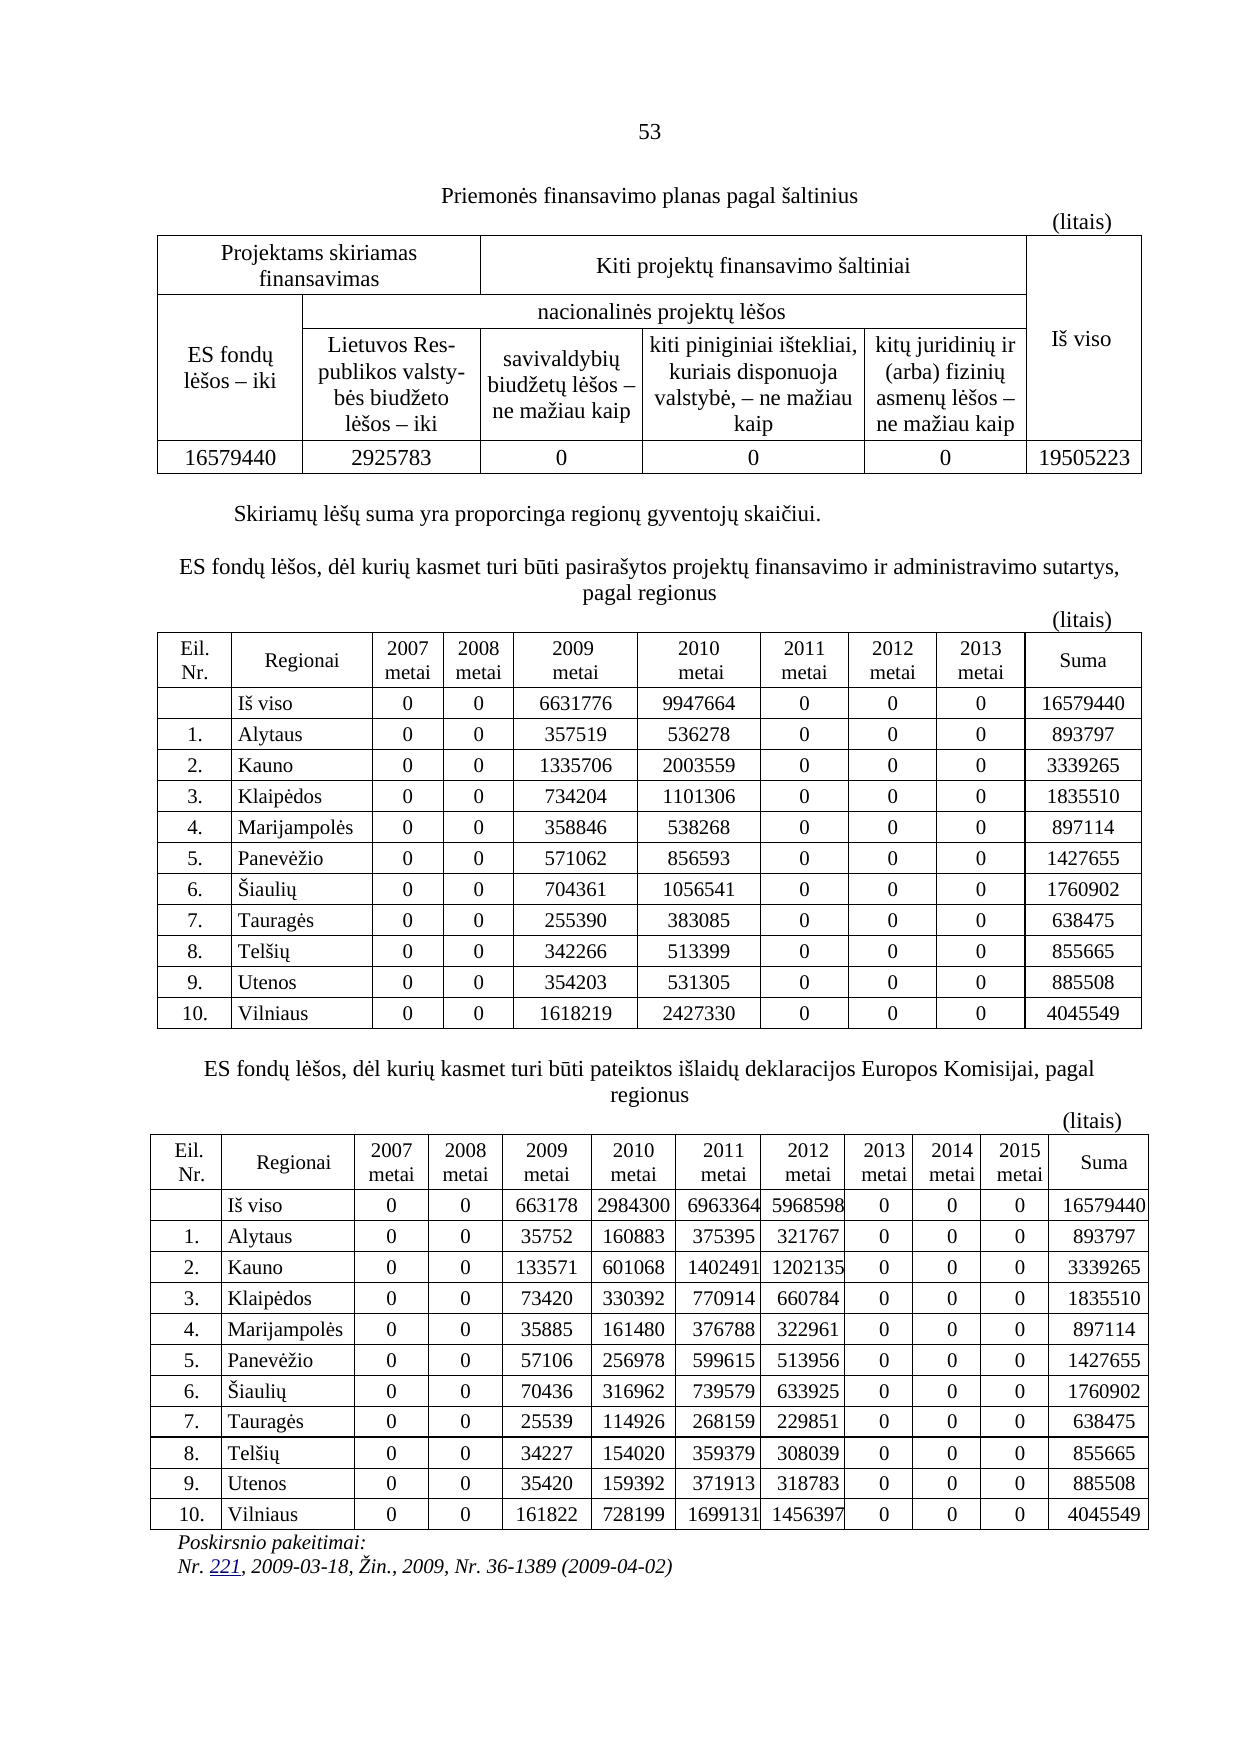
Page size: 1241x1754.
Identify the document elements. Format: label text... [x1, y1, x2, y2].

table_cell 0 [913, 1438, 980, 1467]
table_cell 0 [849, 874, 936, 904]
table_cell Lietuvos Res­publikos valsty­bės biudžeto lėšos – iki [303, 329, 480, 440]
table_cell 342266 [514, 936, 637, 966]
table_cell 35752 [503, 1221, 591, 1251]
table_cell 3. [151, 1283, 221, 1313]
table_cell Vilniaus [232, 998, 372, 1027]
table_cell 3. [158, 781, 231, 811]
table_cell 160883 [592, 1221, 675, 1251]
table_cell 536278 [638, 719, 760, 749]
table_cell 0 [761, 874, 848, 904]
table_header 2009 metai [514, 633, 637, 687]
table_cell 0 [444, 998, 513, 1027]
table_cell 0 [429, 1345, 502, 1374]
table_cell 0 [429, 1190, 502, 1220]
table_cell Vilniaus [222, 1499, 354, 1529]
table_cell 0 [355, 1283, 428, 1313]
table_cell 0 [373, 750, 443, 780]
table_cell 0 [849, 719, 936, 749]
table_cell 35885 [503, 1314, 591, 1344]
table_cell 0 [373, 781, 443, 811]
table_cell 1618219 [514, 998, 637, 1027]
table_cell 0 [761, 905, 848, 935]
table_cell 0 [913, 1221, 980, 1251]
table_cell 0 [761, 843, 848, 873]
table_cell 0 [913, 1499, 980, 1529]
table_cell 0 [937, 843, 1024, 873]
table_cell Tauragės [232, 905, 372, 935]
table_cell 6. [158, 874, 231, 904]
table_cell 856593 [638, 843, 760, 873]
table_header 2015 metai [981, 1135, 1048, 1189]
table_cell 3339265 [1026, 750, 1141, 780]
table_cell 0 [373, 998, 443, 1027]
table_cell 5968598 [761, 1190, 844, 1220]
table_cell 16579440 [1049, 1190, 1148, 1220]
table_cell 0 [849, 688, 936, 718]
table_cell 376788 [676, 1314, 760, 1344]
table_cell 513399 [638, 936, 760, 966]
text ES fondų lėšos, dėl kurių kasmet turi būti pasirašytos projektų finansavimo ir administravimo sutartys, pagal regionus [177, 553, 1122, 606]
table_cell 359379 [676, 1438, 760, 1467]
table_cell 0 [444, 874, 513, 904]
table_cell 0 [845, 1221, 912, 1251]
table_cell 25539 [503, 1407, 591, 1436]
table_cell 1835510 [1026, 781, 1141, 811]
table_cell 0 [444, 781, 513, 811]
table_cell 1335706 [514, 750, 637, 780]
table_cell 10. [151, 1499, 221, 1529]
table_cell 0 [355, 1407, 428, 1436]
table_cell 855665 [1026, 936, 1141, 966]
table_cell 0 [981, 1438, 1048, 1467]
table_cell 0 [937, 967, 1024, 997]
table_cell 0 [937, 781, 1024, 811]
table_cell 638475 [1049, 1407, 1148, 1436]
table_cell 159392 [592, 1469, 675, 1498]
table_cell 0 [845, 1469, 912, 1498]
table_header 2011 metai [676, 1135, 760, 1189]
table_cell 0 [849, 998, 936, 1027]
table_cell 6631776 [514, 688, 637, 718]
table_cell 371913 [676, 1469, 760, 1498]
table_cell 0 [849, 843, 936, 873]
table_header Regionai [232, 633, 372, 687]
table_header 2009 metai [503, 1135, 591, 1189]
table_cell 0 [429, 1499, 502, 1529]
table_cell 734204 [514, 781, 637, 811]
table_cell 0 [761, 812, 848, 842]
table_cell 1427655 [1049, 1345, 1148, 1374]
table_cell Iš viso [232, 688, 372, 718]
table_header 2007 metai [373, 633, 443, 687]
table_cell 0 [845, 1499, 912, 1529]
table_cell 19505223 [1027, 441, 1141, 473]
table_cell Šiaulių [222, 1376, 354, 1406]
table_cell 633925 [761, 1376, 844, 1406]
table_cell 2003559 [638, 750, 760, 780]
table_cell 0 [355, 1499, 428, 1529]
table_cell 0 [355, 1221, 428, 1251]
table_cell 0 [937, 750, 1024, 780]
table_cell Kauno [222, 1252, 354, 1282]
table_header 2008 metai [444, 633, 513, 687]
table_cell 0 [429, 1407, 502, 1436]
table_cell 0 [865, 441, 1026, 473]
table_cell [158, 688, 231, 718]
table_cell Kauno [232, 750, 372, 780]
table_cell 2. [151, 1252, 221, 1282]
table_cell 0 [913, 1252, 980, 1282]
table_cell 1760902 [1026, 874, 1141, 904]
table_cell 2925783 [303, 441, 480, 473]
table_cell 0 [429, 1252, 502, 1282]
table_cell 0 [845, 1252, 912, 1282]
table_cell 1. [151, 1221, 221, 1251]
table_cell 0 [444, 688, 513, 718]
table_cell 321767 [761, 1221, 844, 1251]
table_cell 0 [981, 1221, 1048, 1251]
table_cell 601068 [592, 1252, 675, 1282]
table_header 2013 metai [937, 633, 1024, 687]
table_cell 0 [373, 812, 443, 842]
table_cell 0 [355, 1376, 428, 1406]
table_cell 0 [373, 905, 443, 935]
table_cell 9. [158, 967, 231, 997]
table_cell Utenos [232, 967, 372, 997]
table_cell 855665 [1049, 1438, 1148, 1467]
table_cell 229851 [761, 1407, 844, 1436]
table_cell 0 [981, 1376, 1048, 1406]
table_cell 704361 [514, 874, 637, 904]
text Priemonės finansavimo planas pagal šaltinius [177, 182, 1122, 208]
table_cell 358846 [514, 812, 637, 842]
table_cell 0 [981, 1283, 1048, 1313]
table_header 2012 metai [761, 1135, 844, 1189]
table_cell 0 [845, 1345, 912, 1374]
table_cell 0 [913, 1283, 980, 1313]
table_cell 322961 [761, 1314, 844, 1344]
table_header Suma [1026, 633, 1141, 687]
table_cell 0 [429, 1314, 502, 1344]
table_cell [151, 1190, 221, 1220]
table_cell 0 [849, 967, 936, 997]
table_cell 4. [151, 1314, 221, 1344]
table_cell 0 [849, 812, 936, 842]
table_cell 1402491 [676, 1252, 760, 1282]
table_cell 7. [158, 905, 231, 935]
table_cell Klaipėdos [232, 781, 372, 811]
table_cell 660784 [761, 1283, 844, 1313]
table_header Eil. Nr. [151, 1135, 221, 1189]
table_cell 0 [444, 967, 513, 997]
table_cell 7. [151, 1407, 221, 1436]
table_cell 728199 [592, 1499, 675, 1529]
table_cell 133571 [503, 1252, 591, 1282]
table_cell 161480 [592, 1314, 675, 1344]
table_cell 268159 [676, 1407, 760, 1436]
table_cell 1427655 [1026, 843, 1141, 873]
table_cell 114926 [592, 1407, 675, 1436]
table_cell 357519 [514, 719, 637, 749]
table_cell Šiaulių [232, 874, 372, 904]
table_cell 0 [429, 1376, 502, 1406]
table_cell 9. [151, 1469, 221, 1498]
table_cell 531305 [638, 967, 760, 997]
table_header Kiti projektų finansavimo šaltiniai [481, 236, 1026, 294]
table_cell 0 [761, 688, 848, 718]
table_cell Alytaus [222, 1221, 354, 1251]
table_cell 35420 [503, 1469, 591, 1498]
table_cell 8. [151, 1438, 221, 1467]
table_cell 0 [444, 936, 513, 966]
table_header 2007 metai [355, 1135, 428, 1189]
table_cell 34227 [503, 1438, 591, 1467]
table_cell Panevėžio [232, 843, 372, 873]
table_cell 897114 [1026, 812, 1141, 842]
table_cell 0 [444, 719, 513, 749]
table_header 2011 metai [761, 633, 848, 687]
table_cell 0 [355, 1190, 428, 1220]
table_cell 4045549 [1049, 1499, 1148, 1529]
table_cell 1835510 [1049, 1283, 1148, 1313]
table_cell 0 [373, 719, 443, 749]
table_cell 1056541 [638, 874, 760, 904]
table_cell 154020 [592, 1438, 675, 1467]
table_cell 0 [849, 936, 936, 966]
table_cell ES fondų lėšos – iki [158, 295, 302, 440]
table_cell 0 [444, 812, 513, 842]
table_cell 0 [913, 1345, 980, 1374]
table_cell 885508 [1026, 967, 1141, 997]
table_cell 3339265 [1049, 1252, 1148, 1282]
table_cell 0 [429, 1221, 502, 1251]
table_cell 1456397 [761, 1499, 844, 1529]
table_cell 893797 [1049, 1221, 1148, 1251]
table_cell 0 [981, 1407, 1048, 1436]
table_cell 885508 [1049, 1469, 1148, 1498]
table_cell 0 [937, 905, 1024, 935]
text Poskirsnio pakeitimai: [177, 1530, 1122, 1554]
text ES fondų lėšos, dėl kurių kasmet turi būti pateiktos išlaidų deklaracijos Europos Komisijai, pagal regionus [177, 1055, 1122, 1108]
table_cell 73420 [503, 1283, 591, 1313]
table_cell kitų juridinių ir (arba) fizinių asmenų lėšos – ne mažiau kaip [865, 329, 1026, 440]
table_cell 0 [355, 1345, 428, 1374]
table_cell 318783 [761, 1469, 844, 1498]
table_cell 0 [845, 1407, 912, 1436]
table_cell 0 [761, 750, 848, 780]
table_cell Marijampolės [222, 1314, 354, 1344]
table_header 2010 metai [638, 633, 760, 687]
table_cell 638475 [1026, 905, 1141, 935]
table_cell Telšių [222, 1438, 354, 1467]
table_cell kiti piniginiai ištekliai, kuriais disponuoja valstybė, – ne mažiau kaip [643, 329, 864, 440]
table_cell 0 [849, 750, 936, 780]
table_cell 0 [429, 1283, 502, 1313]
table_header 2013 metai [845, 1135, 912, 1189]
table_header Regionai [222, 1135, 354, 1189]
table_cell 0 [981, 1252, 1048, 1282]
table_cell Utenos [222, 1469, 354, 1498]
table_cell 0 [845, 1190, 912, 1220]
table_cell 0 [444, 750, 513, 780]
text (litais) [987, 208, 1112, 235]
table_cell 1. [158, 719, 231, 749]
table_cell 0 [937, 812, 1024, 842]
table_cell 330392 [592, 1283, 675, 1313]
table_cell 0 [355, 1469, 428, 1498]
text Nr. 221, 2009-03-18, Žin., 2009, Nr. 36-1389 (2009-04-02) [177, 1554, 1122, 1578]
table_header 2012 metai [849, 633, 936, 687]
table_cell 2984300 [592, 1190, 675, 1220]
table_header 2014 metai [913, 1135, 980, 1189]
table_cell 0 [981, 1469, 1048, 1498]
table_cell 8. [158, 936, 231, 966]
table_cell 4. [158, 812, 231, 842]
table_cell 0 [913, 1469, 980, 1498]
table_header Suma [1049, 1135, 1148, 1189]
table_cell 663178 [503, 1190, 591, 1220]
table_cell 571062 [514, 843, 637, 873]
table_header 2010 metai [592, 1135, 675, 1189]
table_cell 16579440 [1026, 688, 1141, 718]
text (litais) [987, 606, 1112, 632]
table_cell 383085 [638, 905, 760, 935]
table_cell 0 [937, 688, 1024, 718]
text (litais) [312, 1108, 1122, 1134]
table_cell 1699131 [676, 1499, 760, 1529]
table_cell 0 [761, 998, 848, 1027]
table_cell 0 [937, 719, 1024, 749]
table_cell 0 [845, 1376, 912, 1406]
table_cell 0 [913, 1190, 980, 1220]
table_cell 0 [643, 441, 864, 473]
table_cell 70436 [503, 1376, 591, 1406]
table_cell 0 [981, 1345, 1048, 1374]
table_cell 897114 [1049, 1314, 1148, 1344]
table_cell 375395 [676, 1221, 760, 1251]
table_cell Iš viso [222, 1190, 354, 1220]
table_cell 893797 [1026, 719, 1141, 749]
table_cell 2427330 [638, 998, 760, 1027]
table_cell 0 [355, 1252, 428, 1282]
table_cell 2. [158, 750, 231, 780]
table_cell 739579 [676, 1376, 760, 1406]
table_cell 0 [444, 905, 513, 935]
table_cell 161822 [503, 1499, 591, 1529]
table_cell 5. [151, 1345, 221, 1374]
table_cell 6963364 [676, 1190, 760, 1220]
table_cell 0 [913, 1376, 980, 1406]
table_cell 5. [158, 843, 231, 873]
table_cell nacionalinės projektų lėšos [303, 295, 1026, 327]
table_cell 0 [845, 1438, 912, 1467]
table_cell 0 [481, 441, 642, 473]
table_cell 0 [373, 688, 443, 718]
table_cell savivaldybių biudžetų lėšos – ne mažiau kaip [481, 329, 642, 440]
table_cell 0 [845, 1283, 912, 1313]
table_cell 256978 [592, 1345, 675, 1374]
table_cell 0 [845, 1314, 912, 1344]
table_cell 9947664 [638, 688, 760, 718]
table_cell Tauragės [222, 1407, 354, 1436]
table_cell 0 [981, 1499, 1048, 1529]
table_header Projektams skiriamas finansavimas [158, 236, 480, 294]
table_cell 57106 [503, 1345, 591, 1374]
table_cell 0 [373, 967, 443, 997]
table_cell 0 [761, 781, 848, 811]
table_cell 0 [761, 936, 848, 966]
table_cell 538268 [638, 812, 760, 842]
table_cell 4045549 [1026, 998, 1141, 1027]
table_cell 0 [373, 874, 443, 904]
table_cell 0 [373, 843, 443, 873]
table_cell 0 [937, 998, 1024, 1027]
table_cell 770914 [676, 1283, 760, 1313]
table_header 2008 metai [429, 1135, 502, 1189]
table_cell Marijampolės [232, 812, 372, 842]
table_cell Klaipėdos [222, 1283, 354, 1313]
table_cell 0 [761, 967, 848, 997]
table_cell 0 [761, 719, 848, 749]
table_cell 0 [913, 1407, 980, 1436]
text Skiriamų lėšų suma yra proporcinga regionų gyventojų skaičiui. [177, 500, 1122, 527]
table_cell 316962 [592, 1376, 675, 1406]
table_cell Alytaus [232, 719, 372, 749]
table_cell 0 [444, 843, 513, 873]
table_cell 16579440 [158, 441, 302, 473]
table_cell 354203 [514, 967, 637, 997]
table_cell 6. [151, 1376, 221, 1406]
table_cell 0 [429, 1438, 502, 1467]
table_header Iš viso [1027, 236, 1141, 440]
table_cell 0 [429, 1469, 502, 1498]
table_header Eil. Nr. [158, 633, 231, 687]
table_cell 0 [849, 781, 936, 811]
table_cell 255390 [514, 905, 637, 935]
table_cell Telšių [232, 936, 372, 966]
table_cell 513956 [761, 1345, 844, 1374]
table_cell 0 [981, 1314, 1048, 1344]
table_cell 0 [373, 936, 443, 966]
table_cell Panevėžio [222, 1345, 354, 1374]
table_cell 0 [937, 874, 1024, 904]
table_cell 0 [913, 1314, 980, 1344]
table_cell 1101306 [638, 781, 760, 811]
table_cell 0 [355, 1314, 428, 1344]
table_cell 0 [981, 1190, 1048, 1220]
table_cell 599615 [676, 1345, 760, 1374]
table_cell 1760902 [1049, 1376, 1148, 1406]
table_cell 0 [355, 1438, 428, 1467]
table_cell 0 [849, 905, 936, 935]
table_cell 10. [158, 998, 231, 1027]
table_cell 0 [937, 936, 1024, 966]
table_cell 308039 [761, 1438, 844, 1467]
table_cell 1202135 [761, 1252, 844, 1282]
